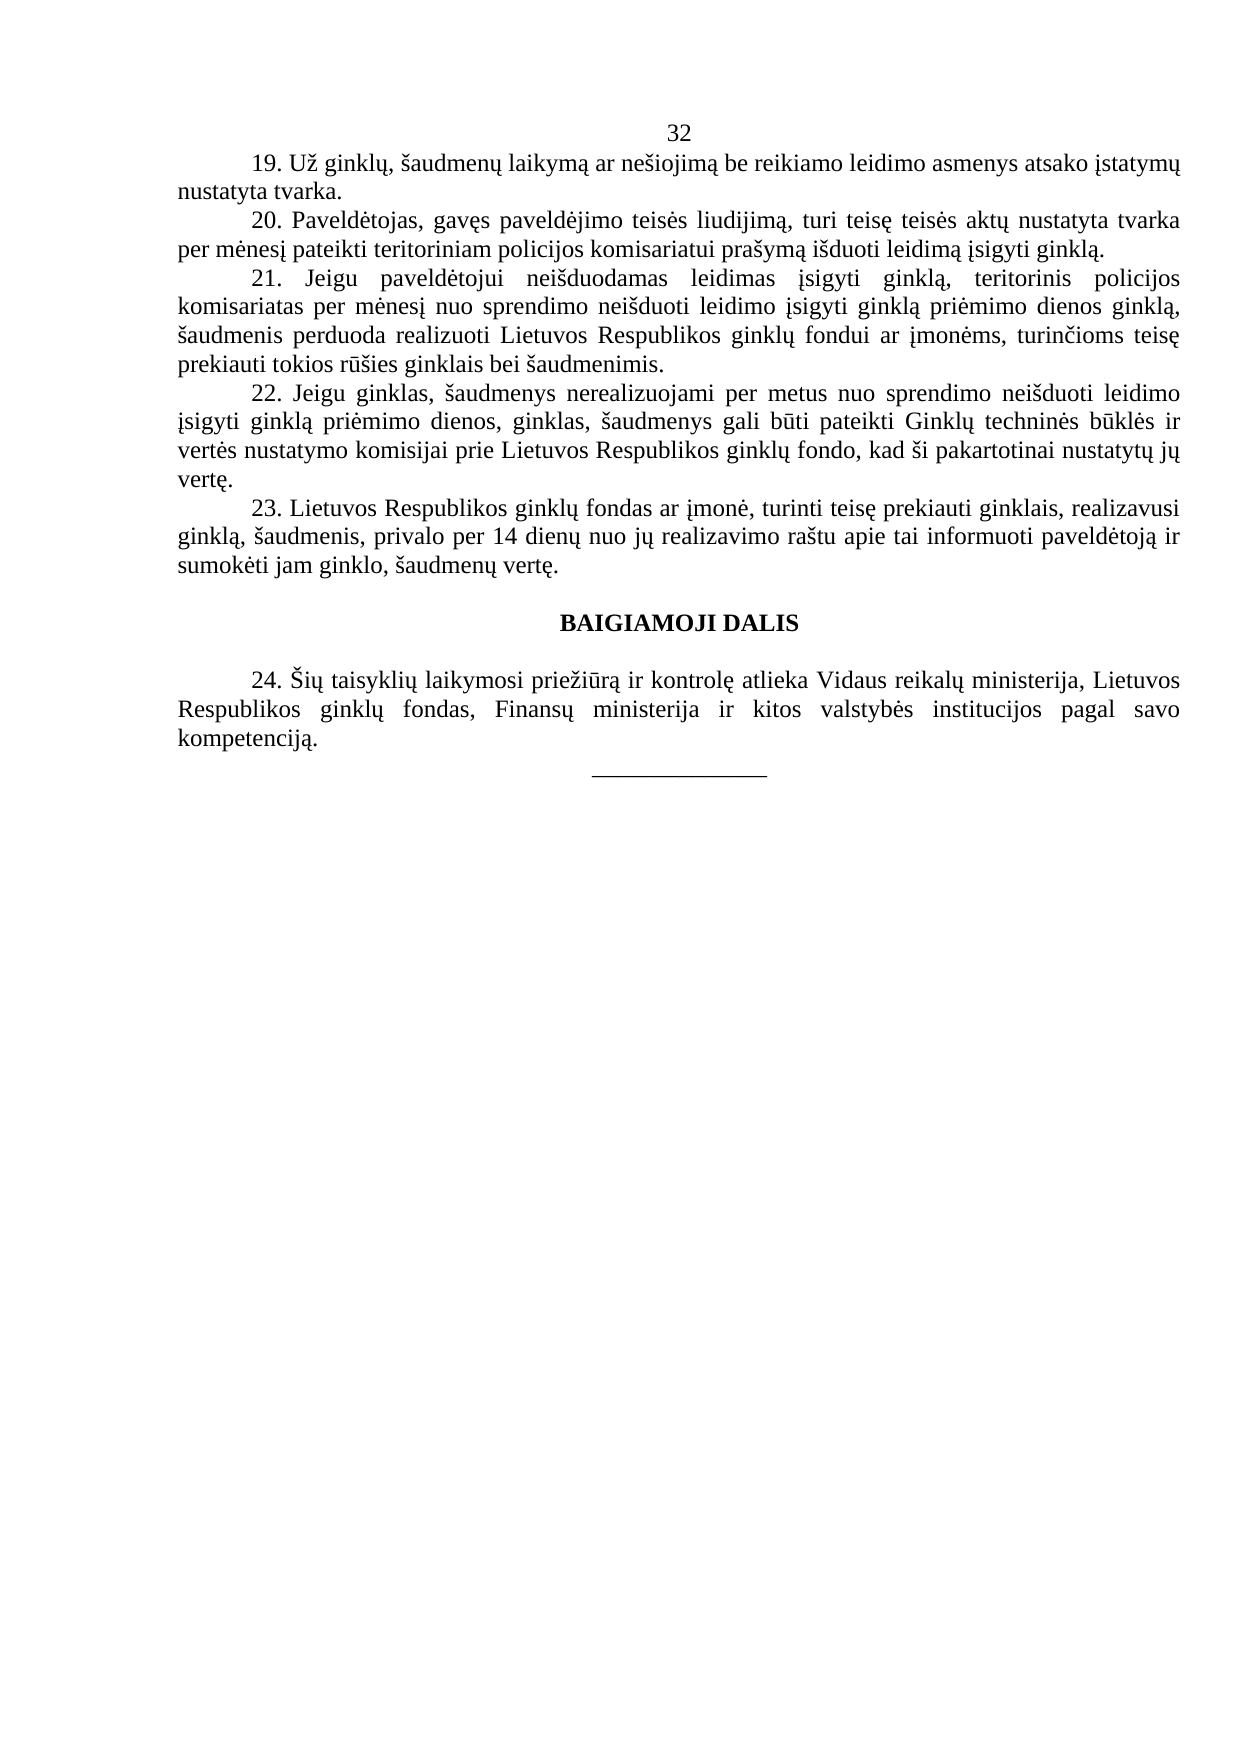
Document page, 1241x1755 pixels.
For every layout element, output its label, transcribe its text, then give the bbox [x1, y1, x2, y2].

text 20. Paveldėtojas, gavęs paveldėjimo teisės liudijimą, turi teisę teisės aktų nustatyta tvarka per mėnesį pateikti teritoriniam policijos komisariatui prašymą išduoti leidimą įsigyti ginklą. [177, 205, 1181, 263]
text 21. Jeigu paveldėtojui neišduodamas leidimas įsigyti ginklą, teritorinis policijos komisariatas per mėnesį nuo sprendimo neišduoti leidimo įsigyti ginklą priėmimo dienos ginklą, šaudmenis perduoda realizuoti Lietuvos Respublikos ginklų fondui ar įmonėms, turinčioms teisę prekiauti tokios rūšies ginklais bei šaudmenimis. [177, 263, 1181, 378]
text 22. Jeigu ginklas, šaudmenys nerealizuojami per metus nuo sprendimo neišduoti leidimo įsigyti ginklą priėmimo dienos, ginklas, šaudmenys gali būti pateikti Ginklų techninės būklės ir vertės nustatymo komisijai prie Lietuvos Respublikos ginklų fondo, kad ši pakartotinai nustatytų jų vertę. [177, 378, 1181, 493]
text 19. Už ginklų, šaudmenų laikymą ar nešiojimą be reikiamo leidimo asmenys atsako įstatymų nustatyta tvarka. [177, 148, 1181, 205]
text 23. Lietuvos Respublikos ginklų fondas ar įmonė, turinti teisę prekiauti ginklais, realizavusi ginklą, šaudmenis, privalo per 14 dienų nuo jų realizavimo raštu apie tai informuoti paveldėtoją ir sumokėti jam ginklo, šaudmenų vertę. [177, 493, 1181, 579]
text Baigiamoji dalis [177, 608, 1181, 636]
text 24. Šių taisyklių laikymosi priežiūrą ir kontrolę atlieka Vidaus reikalų ministerija, Lietuvos Respublikos ginklų fondas, Finansų ministerija ir kitos valstybės institucijos pagal savo kompetenciją. [177, 665, 1181, 751]
text ______________ [177, 751, 1181, 780]
